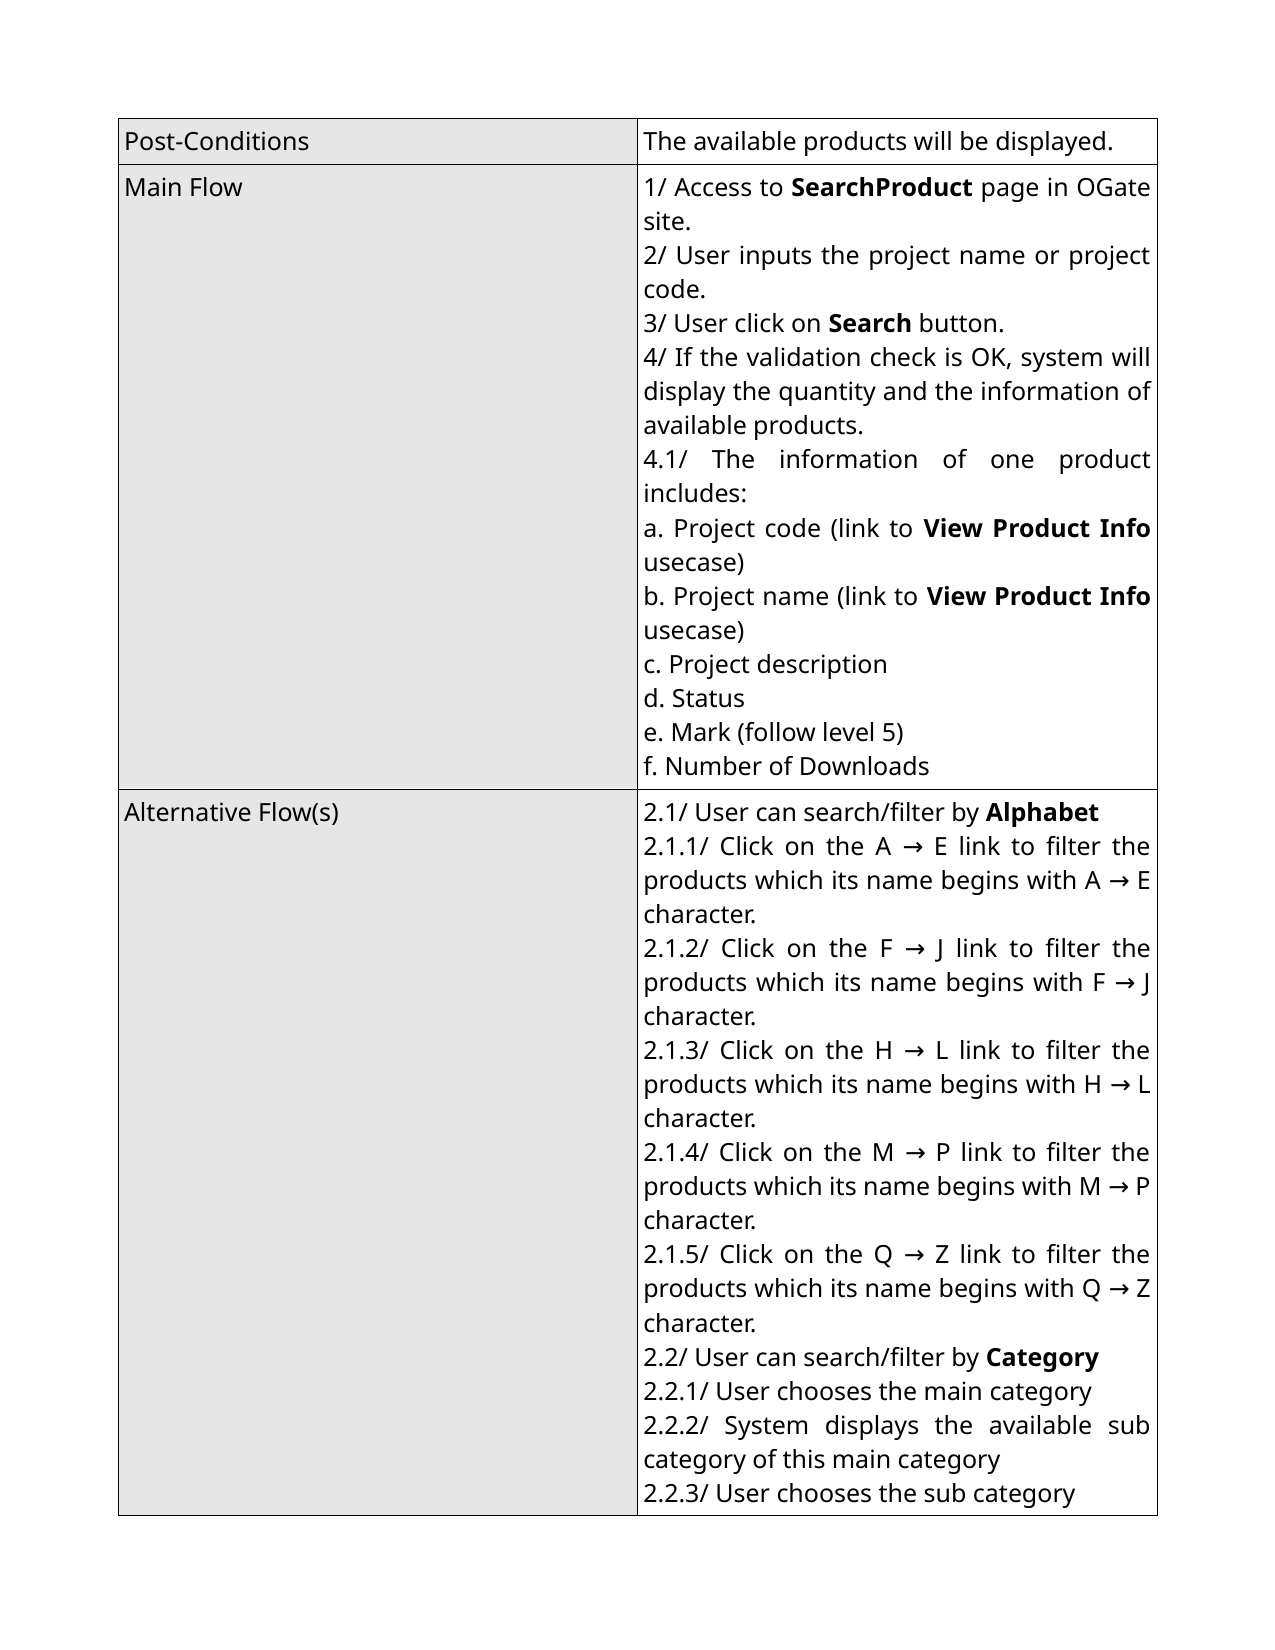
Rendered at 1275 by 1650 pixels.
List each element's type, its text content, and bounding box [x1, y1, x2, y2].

table_cell 2.1/ User can search/filter by Alphabet 2.1.1/ Click on the A → E link to filter the products which its name begins with A → E character. 2.1.2/ Click on the F → J link to filter the products which its name begins with F → J character. 2.1.3/ Click on the H → L link to filter the products which its name begins with H → L character. 2.1.4/ Click on the M → P link to filter the products which its name begins with M → P character. 2.1.5/ Click on the Q → Z link to filter the products which its name begins with Q → Z character. 2.2/ User can search/filter by Category 2.2.1/ User chooses the main category 2.2.2/ System displays the available sub category of this main category 2.2.3/ User chooses the sub category [638, 790, 1157, 1515]
table_cell Alternative Flow(s) [119, 790, 637, 1515]
table_cell Post-Conditions [119, 119, 637, 164]
table_cell 1/ Access to SearchProduct page in OGate site. 2/ User inputs the project name or project code. 3/ User click on Search button. 4/ If the validation check is OK, system will display the quantity and the information of available products. 4.1/ The information of one product includes: a. Project code (link to View Product Info usecase) b. Project name (link to View Product Info usecase) c. Project description d. Status e. Mark (follow level 5) f. Number of Downloads [638, 165, 1157, 788]
table_cell Main Flow [119, 165, 637, 788]
table_cell The available products will be displayed. [638, 119, 1157, 164]
